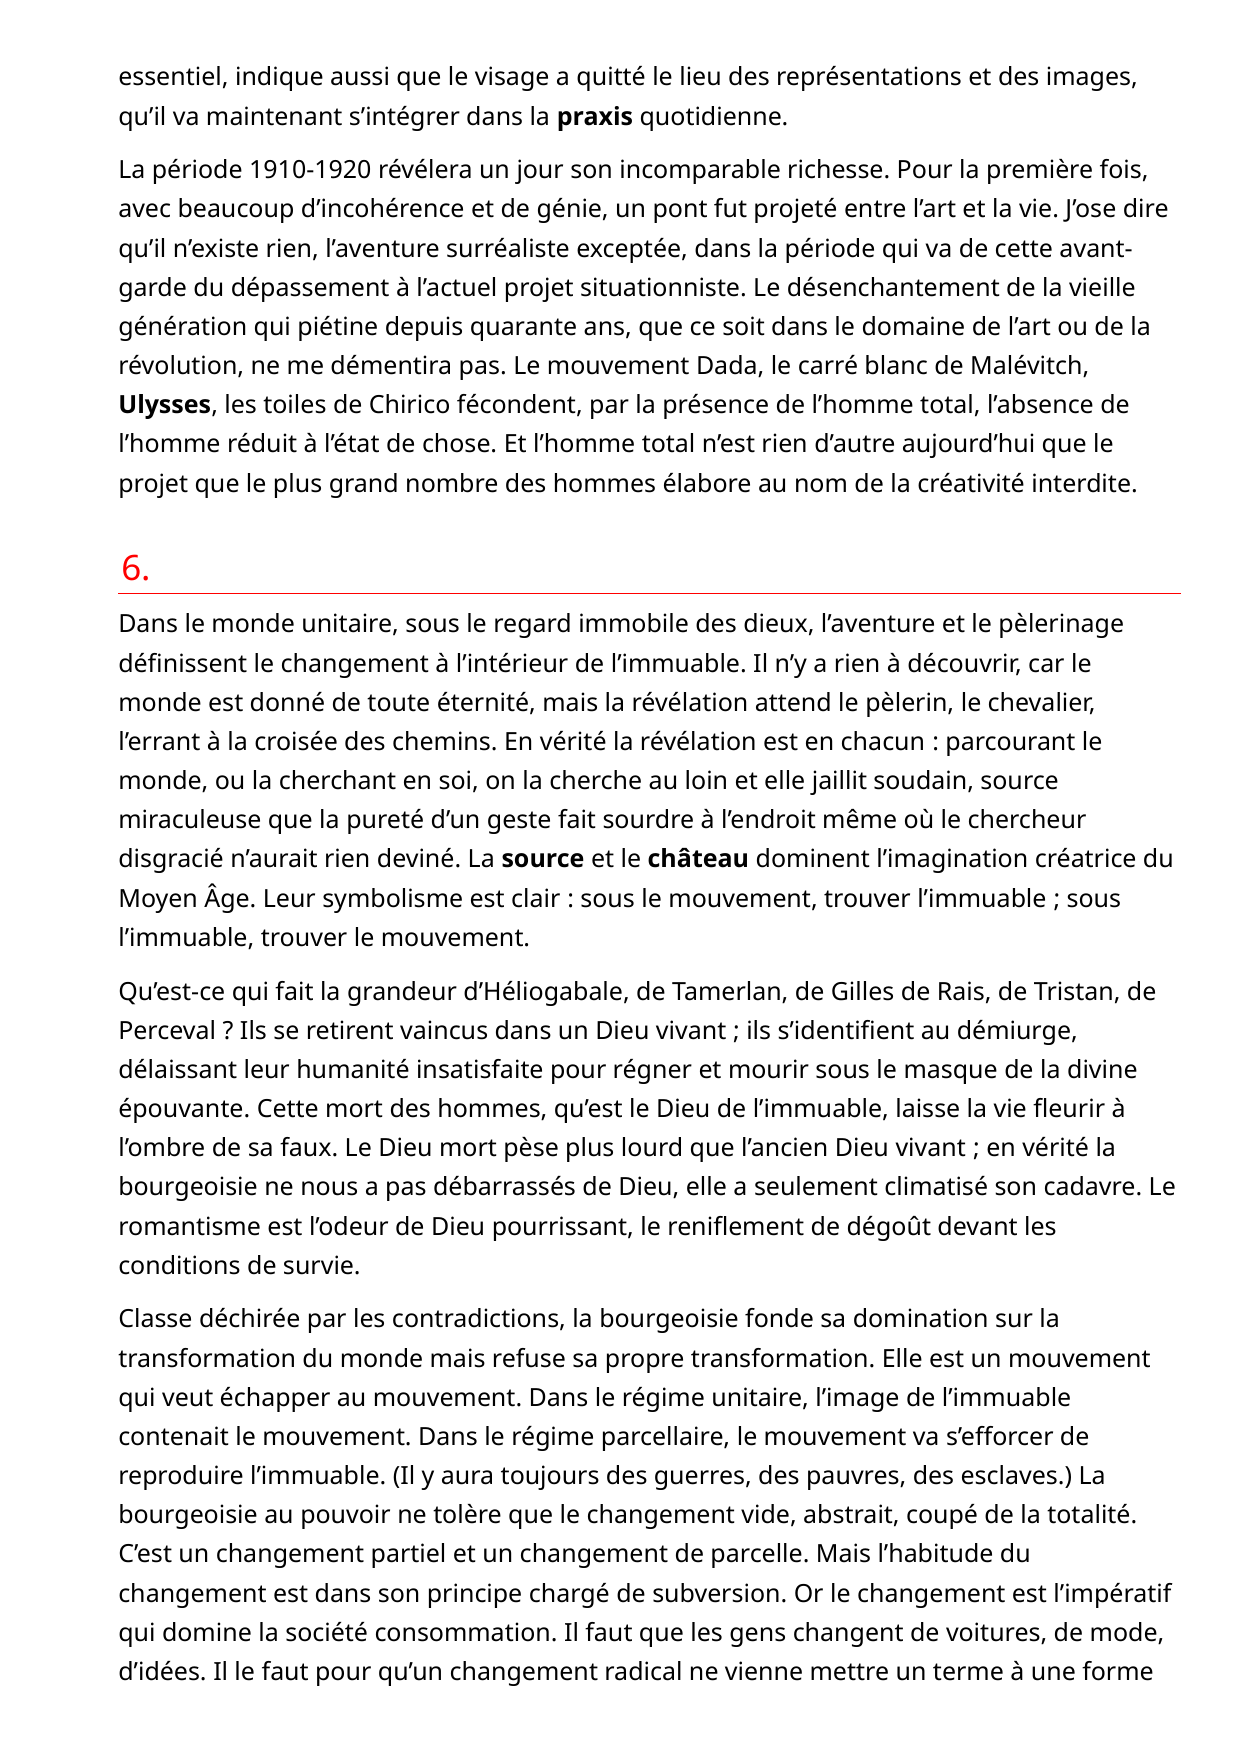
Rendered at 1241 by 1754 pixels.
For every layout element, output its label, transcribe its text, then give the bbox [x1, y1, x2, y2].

text Dans le monde unitaire, sous le regard immobile des dieux, l’aventure et le pèlerinage définissent le changement à l’intérieur de l’immuable. Il n’y a rien à découvrir, car le monde est donné de toute éternité, mais la révélation attend le pèlerin, le chevalier, l’errant à la croisée des chemins. En vérité la révélation est en chacun : parcourant le monde, ou la cherchant en soi, on la cherche au loin et elle jaillit soudain, source miraculeuse que la pureté d’un geste fait sourdre à l’endroit même où le chercheur disgracié n’aurait rien deviné. La source et le château dominent l’imagination créatrice du Moyen Âge. Leur symbolisme est clair : sous le mouvement, trouver l’immuable ; sous l’immuable, trouver le mouvement. [118, 606, 1181, 953]
text Qu’est-ce qui fait la grandeur d’Héliogabale, de Tamerlan, de Gilles de Rais, de Tristan, de Perceval ? Ils se retirent vaincus dans un Dieu vivant ; ils s’identifient au démiurge, délaissant leur humanité insatisfaite pour régner et mourir sous le masque de la divine épouvante. Cette mort des hommes, qu’est le Dieu de l’immuable, laisse la vie fleurir à l’ombre de sa faux. Le Dieu mort pèse plus lourd que l’ancien Dieu vivant ; en vérité la bourgeoisie ne nous a pas débarrassés de Dieu, elle a seulement climatisé son cadavre. Le romantisme est l’odeur de Dieu pourrissant, le reniflement de dégoût devant les conditions de survie. [118, 973, 1181, 1281]
text La période 1910-1920 révélera un jour son incomparable richesse. Pour la première fois, avec beaucoup d’incohérence et de génie, un pont fut projeté entre l’art et la vie. J’ose dire qu’il n’existe rien, l’aventure surréaliste exceptée, dans la période qui va de cette avant-garde du dépassement à l’actuel projet situationniste. Le désenchantement de la vieille génération qui piétine depuis quarante ans, que ce soit dans le domaine de l’art ou de la révolution, ne me démentira pas. Le mouvement Dada, le carré blanc de Malévitch, Ulysses, les toiles de Chirico fécondent, par la présence de l’homme total, l’absence de l’homme réduit à l’état de chose. Et l’homme total n’est rien d’autre aujourd’hui que le projet que le plus grand nombre des hommes élabore au nom de la créativité interdite. [118, 152, 1181, 499]
text essentiel, indique aussi que le visage a quitté le lieu des représentations et des images, qu’il va maintenant s’intégrer dans la praxis quotidienne. [118, 59, 1181, 132]
text Classe déchirée par les contradictions, la bourgeoisie fonde sa domination sur la transformation du monde mais refuse sa propre transformation. Elle est un mouvement qui veut échapper au mouvement. Dans le régime unitaire, l’image de l’immuable contenait le mouvement. Dans le régime parcellaire, le mouvement va s’efforcer de reproduire l’immuable. (Il y aura toujours des guerres, des pauvres, des esclaves.) La bourgeoisie au pouvoir ne tolère que le changement vide, abstrait, coupé de la totalité. C’est un changement partiel et un changement de parcelle. Mais l’habitude du changement est dans son principe chargé de subversion. Or le changement est l’impératif qui domine la société consommation. Il faut que les gens changent de voitures, de mode, d’idées. Il le faut pour qu’un changement radical ne vienne mettre un terme à une forme [118, 1301, 1181, 1688]
subtitle 6. [118, 540, 1181, 593]
